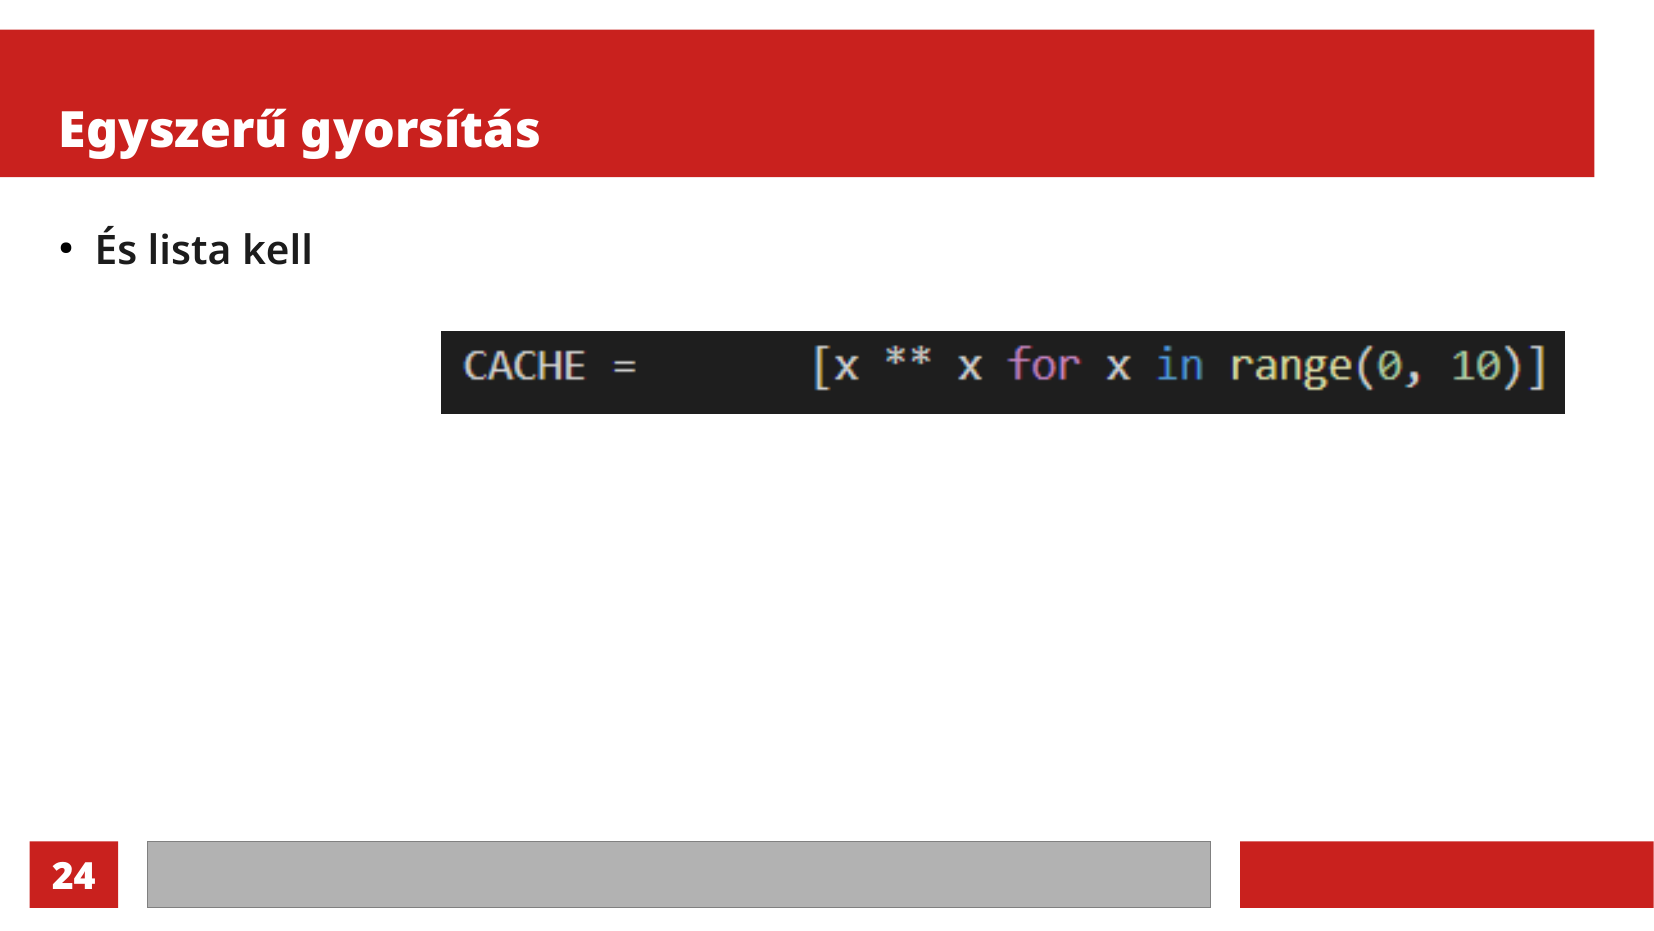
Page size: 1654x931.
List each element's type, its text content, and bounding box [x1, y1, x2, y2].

title Egyszerű gyorsítás [59, 44, 1595, 163]
list És lista kell [59, 221, 1565, 768]
picture [441, 331, 1565, 414]
